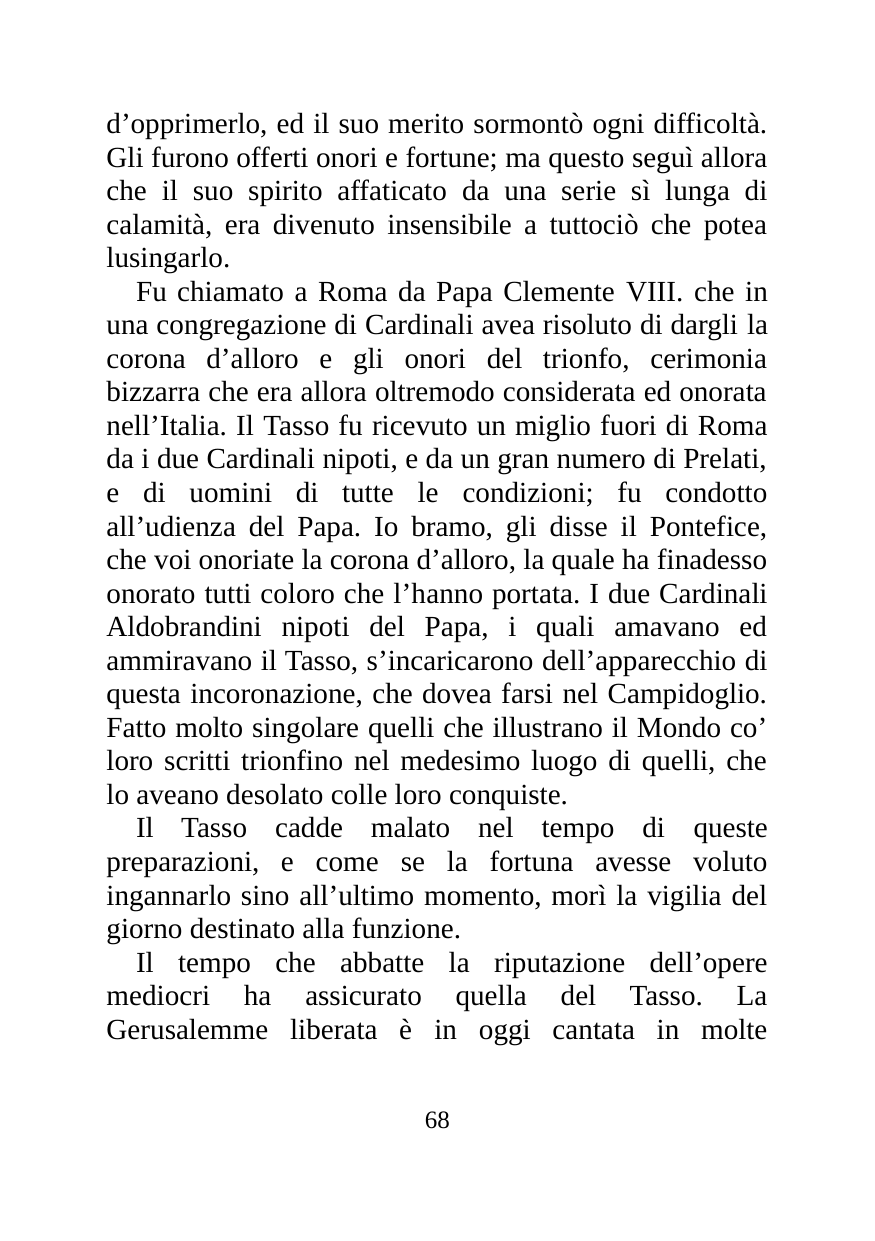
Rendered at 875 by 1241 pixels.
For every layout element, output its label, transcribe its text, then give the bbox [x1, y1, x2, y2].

text d’opprimerlo, ed il suo merito sormontò ogni difficoltà. Gli furono offerti onori e fortune; ma questo seguì allora che il suo spirito affaticato da una serie sì lunga di calamità, era divenuto insensibile a tuttociò che potea lusingarlo. [106, 106, 768, 274]
text Il tempo che abbatte la riputazione dell’opere mediocri ha assicurato quella del Tasso. La Gerusalemme liberata è in oggi cantata in molte [106, 945, 768, 1045]
text Fu chiamato a Roma da Papa Clemente VIII. che in una congregazione di Cardinali avea risoluto di dargli la corona d’alloro e gli onori del trionfo, cerimonia bizzarra che era allora oltremodo considerata ed onorata nell’Italia. Il Tasso fu ricevuto un miglio fuori di Roma da i due Cardinali nipoti, e da un gran numero di Prelati, e di uomini di tutte le condizioni; fu condotto all’udienza del Papa. Io bramo, gli disse il Pontefice, che voi onoriate la corona d’alloro, la quale ha finadesso onorato tutti coloro che l’hanno portata. I due Cardinali Aldobrandini nipoti del Papa, i quali amavano ed ammiravano il Tasso, s’incaricarono dell’apparecchio di questa incoronazione, che dovea farsi nel Campidoglio. Fatto molto singolare quelli che illustrano il Mondo co’ loro scritti trionfino nel medesimo luogo di quelli, che lo aveano desolato colle loro conquiste. [106, 274, 768, 811]
text Il Tasso cadde malato nel tempo di queste preparazioni, e come se la fortuna avesse voluto ingannarlo sino all’ultimo momento, morì la vigilia del giorno destinato alla funzione. [106, 811, 768, 945]
